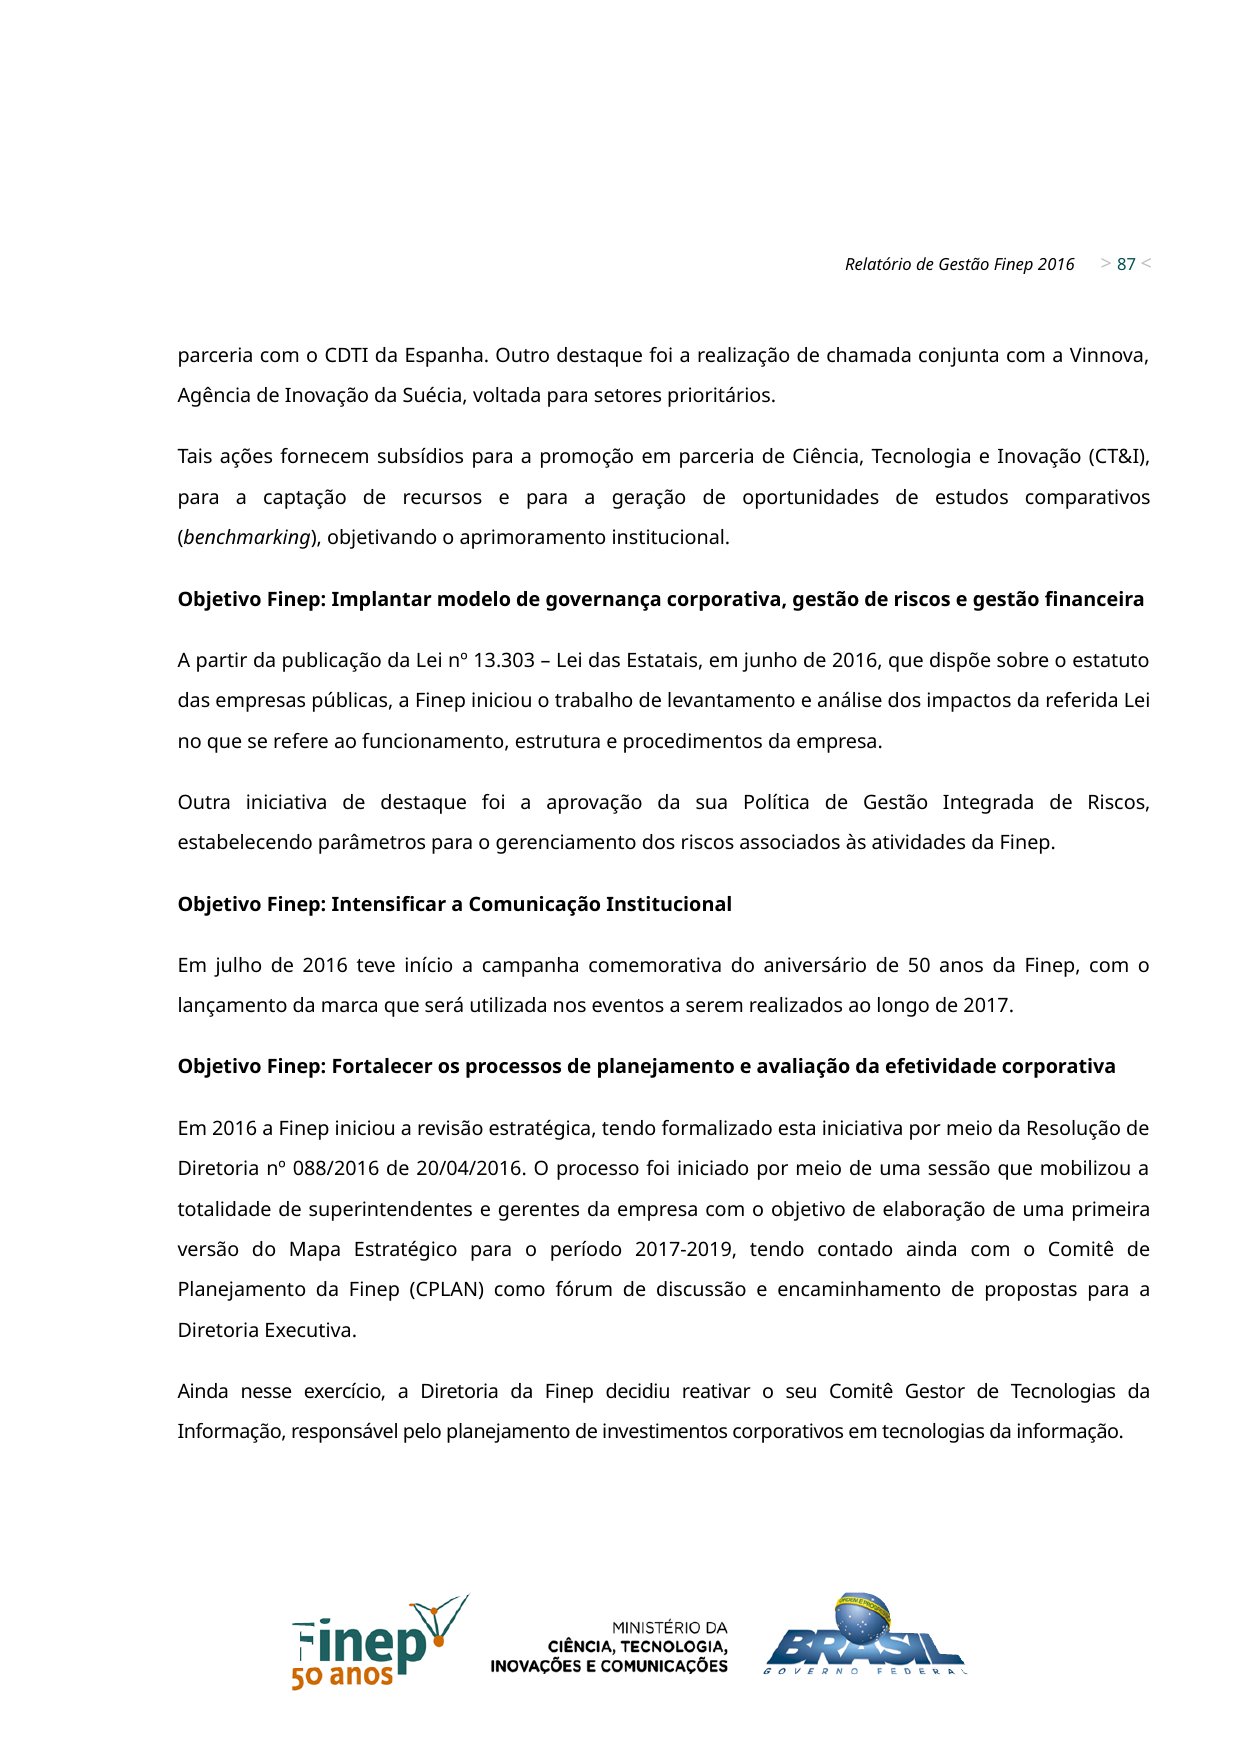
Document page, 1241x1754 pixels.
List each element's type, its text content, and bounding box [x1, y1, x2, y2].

text A partir da publicação da Lei nº 13.303 – Lei das Estatais, em junho de 2016, que dispõe sobre o estatuto das empresas públicas, a Finep iniciou o trabalho de levantamento e análise dos impactos da referida Lei no que se refere ao funcionamento, estrutura e procedimentos da empresa. [177, 646, 1152, 754]
text Tais ações fornecem subsídios para a promoção em parceria de Ciência, Tecnologia e Inovação (CT&I), para a captação de recursos e para a geração de oportunidades de estudos comparativos (benchmarking), objetivando o aprimoramento institucional. [177, 443, 1152, 551]
text Em julho de 2016 teve início a campanha comemorativa do aniversário de 50 anos da Finep, com o lançamento da marca que será utilizada nos eventos a serem realizados ao longo de 2017. [177, 951, 1152, 1018]
text Objetivo Finep: Intensificar a Comunicação Institucional [177, 890, 1152, 917]
text Objetivo Finep: Fortalecer os processos de planejamento e avaliação da efetividade corporativa [177, 1053, 1152, 1080]
text Outra iniciativa de destaque foi a aprovação da sua Política de Gestão Integrada de Riscos, estabelecendo parâmetros para o gerenciamento dos riscos associados às atividades da Finep. [177, 788, 1152, 856]
text Em 2016 a Finep iniciou a revisão estratégica, tendo formalizado esta iniciativa por meio da Resolução de Diretoria nº 088/2016 de 20/04/2016. O processo foi iniciado por meio de uma sessão que mobilizou a totalidade de superintendentes e gerentes da empresa com o objetivo de elaboração de uma primeira versão do Mapa Estratégico para o período 2017-2019, tendo contado ainda com o Comitê de Planejamento da Finep (CPLAN) como fórum de discussão e encaminhamento de propostas para a Diretoria Executiva. [177, 1114, 1152, 1343]
text Objetivo Finep: Implantar modelo de governança corporativa, gestão de riscos e gestão financeira [177, 585, 1152, 612]
text Ainda nesse exercício, a Diretoria da Finep decidiu reativar o seu Comitê Gestor de Tecnologias da Informação, responsável pelo planejamento de investimentos corporativos em tecnologias da informação. [177, 1377, 1152, 1445]
text parceria com o CDTI da Espanha. Outro destaque foi a realização de chamada conjunta com a Vinnova, Agência de Inovação da Suécia, voltada para setores prioritários. [177, 341, 1152, 408]
